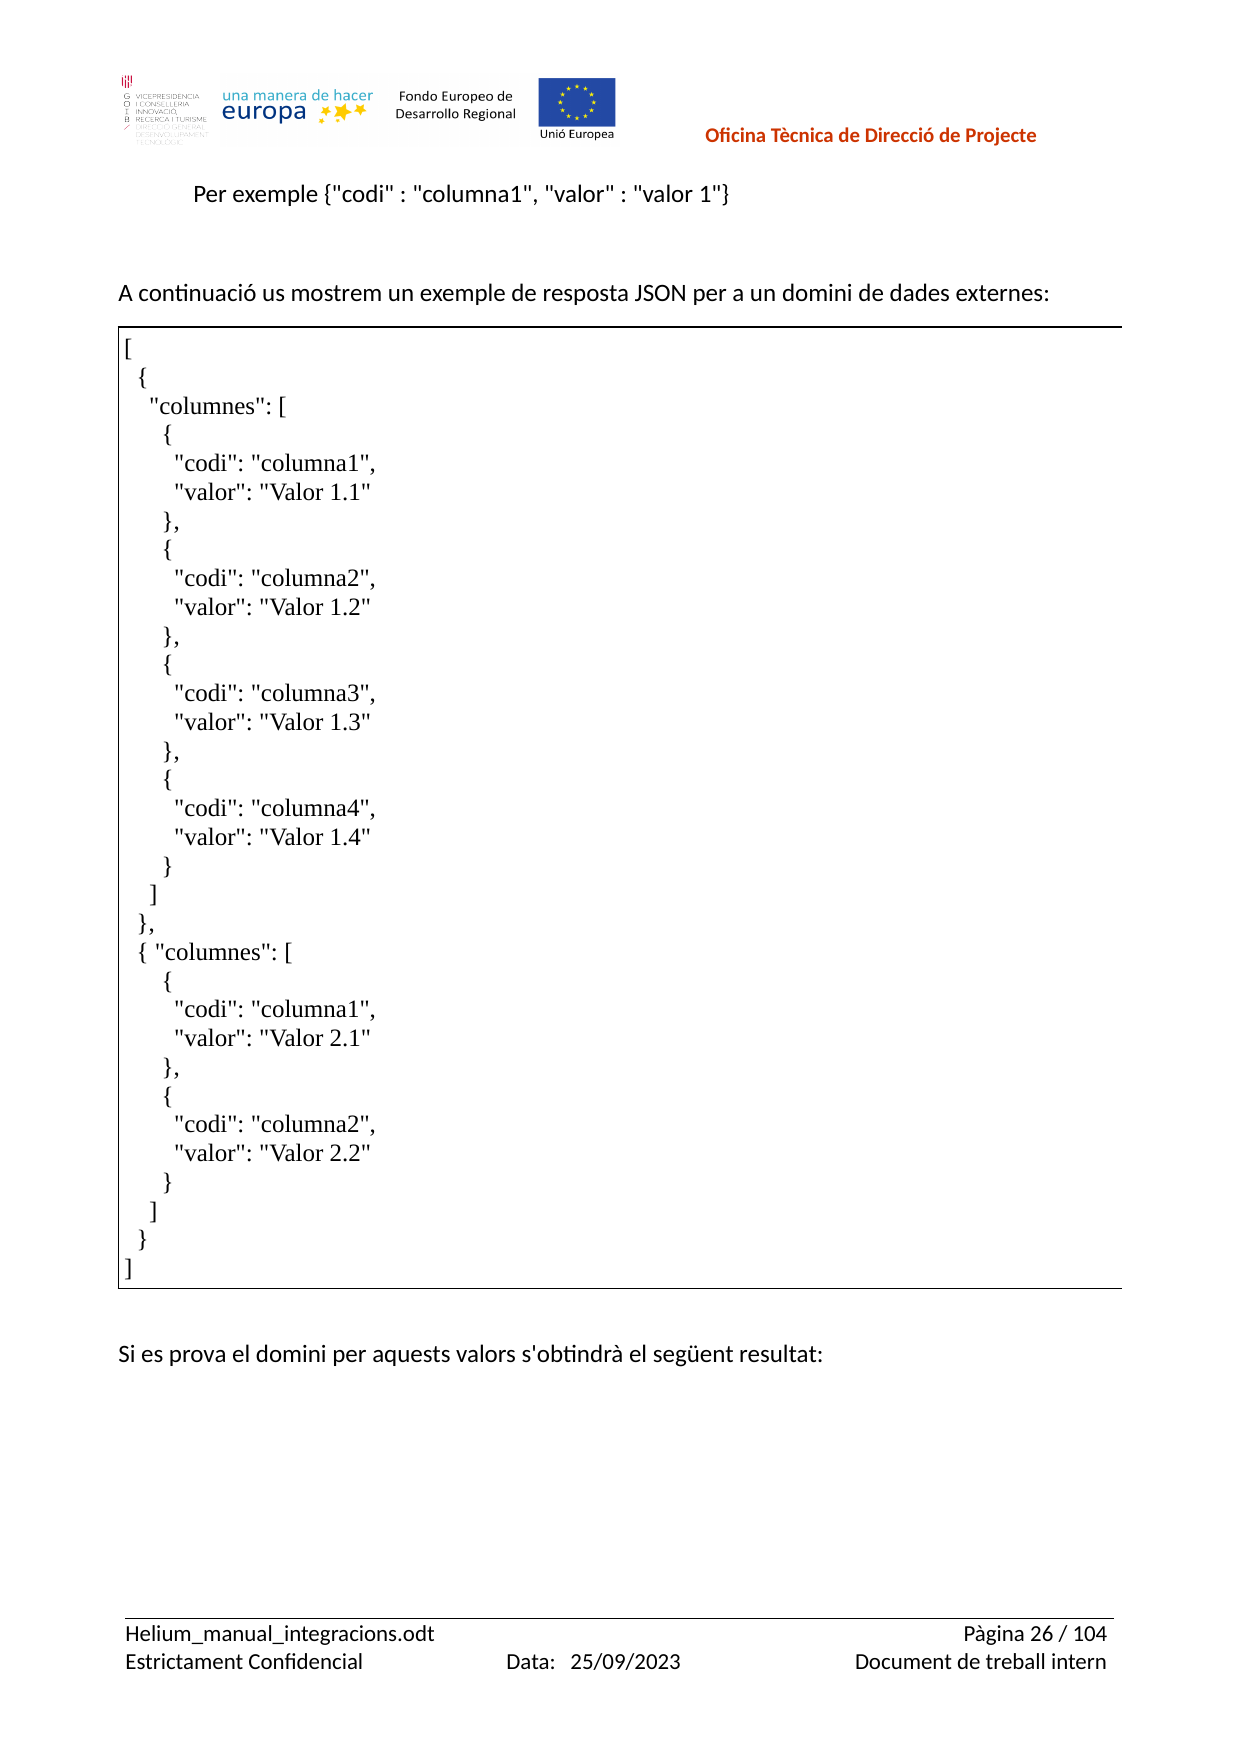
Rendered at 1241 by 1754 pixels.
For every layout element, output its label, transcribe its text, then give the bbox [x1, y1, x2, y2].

picture [118, 73, 213, 147]
picture [219, 73, 621, 147]
text Si es prova el domini per aquests valors s'obtindrà el següent resultat: [118, 1338, 1122, 1369]
text A continuació us mostrem un exemple de resposta JSON per a un domini de dades externes: [118, 277, 1122, 307]
table_header [ { "columnes": [ { "codi": "columna1", "valor": "Valor 1.1" }, { "codi": "columna2", "valor": "Valor 1.2" }, { "codi": "columna3", "valor": "Valor 1.3" }, { "codi": "columna4", "valor": "Valor 1.4" } ] }, { "columnes": [ { "codi": "columna1", "valor": "Valor 2.1" }, { "codi": "columna2", "valor": "Valor 2.2" } ] } ] [119, 328, 1122, 1288]
text Per exemple {"codi" : "columna1", "valor" : "valor 1"} [118, 178, 1122, 208]
